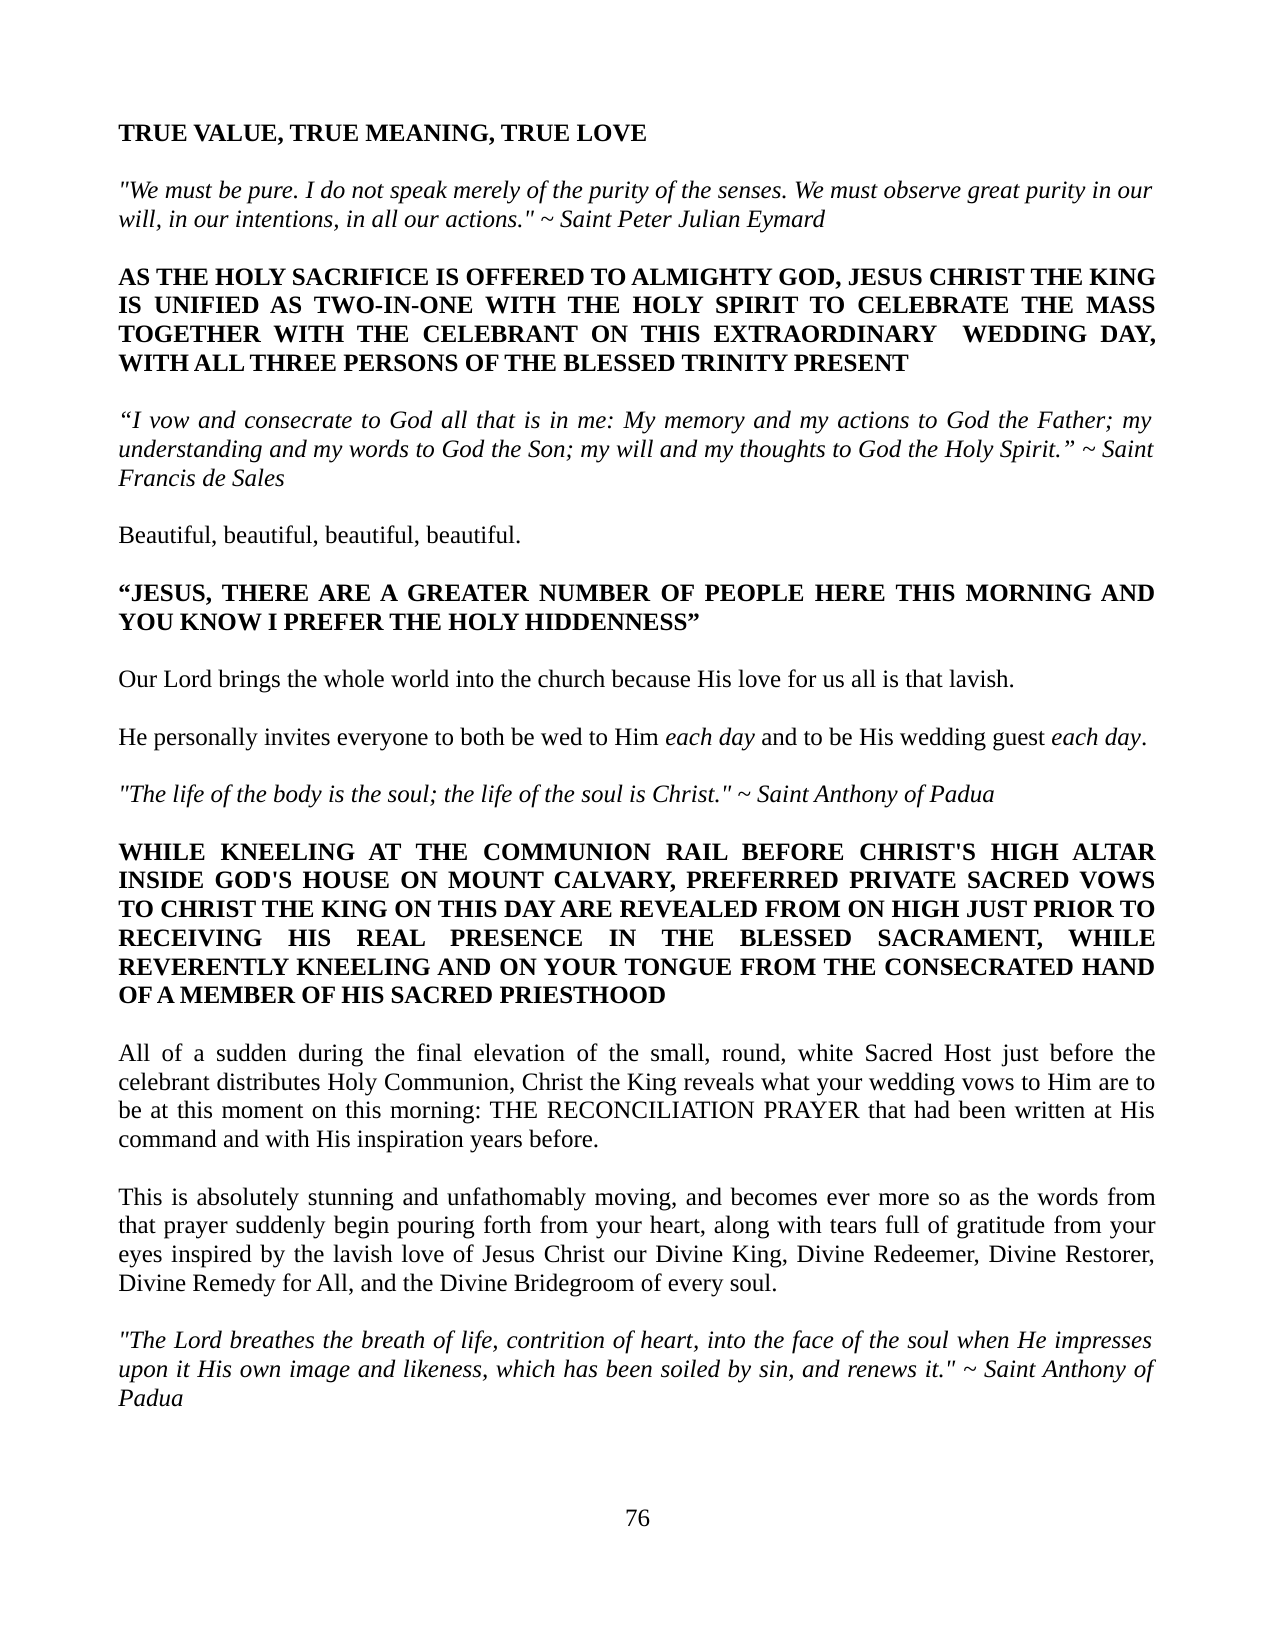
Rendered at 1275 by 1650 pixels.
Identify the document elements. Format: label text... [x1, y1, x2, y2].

text “JESUS, THERE ARE A GREATER NUMBER OF PEOPLE HERE THIS MORNING AND YOU KNOW I PREFER THE HOLY HIDDENNESS” [118, 578, 1157, 636]
text This is absolutely stunning and unfathomably moving, and becomes ever more so as the words from that prayer suddenly begin pouring forth from your heart, along with tears full of gratitude from your eyes inspired by the lavish love of Jesus Christ our Divine King, Divine Redeemer, Divine Restorer, Divine Remedy for All, and the Divine Bridegroom of every soul. [118, 1182, 1157, 1297]
text Our Lord brings the whole world into the church because His love for us all is that lavish. [118, 664, 1157, 693]
text "The Lord breathes the breath of life, contrition of heart, into the face of the soul when He impresses upon it His own image and likeness, which has been soiled by sin, and renews it." ~ Saint Anthony of Padua [118, 1326, 1157, 1412]
text "The life of the body is the soul; the life of the soul is Christ." ~ Saint Anthony of Padua [118, 779, 1157, 808]
text “I vow and consecrate to God all that is in me: My memory and my actions to God the Father; my understanding and my words to God the Son; my will and my thoughts to God the Holy Spirit.” ~ Saint Francis de Sales [118, 406, 1157, 492]
text AS THE HOLY SACRIFICE IS OFFERED TO ALMIGHTY GOD, JESUS CHRIST THE KING IS UNIFIED AS TWO-IN-ONE WITH THE HOLY SPIRIT TO CELEBRATE THE MASS TOGETHER WITH THE CELEBRANT ON THIS EXTRAORDINARY WEDDING DAY, WITH ALL THREE PERSONS OF THE BLESSED TRINITY PRESENT [118, 262, 1157, 377]
text WHILE KNEELING AT THE COMMUNION RAIL BEFORE CHRIST'S HIGH ALTAR INSIDE GOD'S HOUSE ON MOUNT CALVARY, PREFERRED PRIVATE SACRED VOWS TO CHRIST THE KING ON THIS DAY ARE REVEALED FROM ON HIGH JUST PRIOR TO RECEIVING HIS REAL PRESENCE IN THE BLESSED SACRAMENT, WHILE REVERENTLY KNEELING AND ON YOUR TONGUE FROM THE CONSECRATED HAND OF A MEMBER OF HIS SACRED PRIESTHOOD [118, 837, 1157, 1009]
text Beautiful, beautiful, beautiful, beautiful. [118, 521, 1157, 549]
text "We must be pure. I do not speak merely of the purity of the senses. We must observe great purity in our will, in our intentions, in all our actions." ~ Saint Peter Julian Eymard [118, 176, 1157, 233]
text All of a sudden during the final elevation of the small, round, white Sacred Host just before the celebrant distributes Holy Communion, Christ the King reveals what your wedding vows to Him are to be at this moment on this morning: THE RECONCILIATION PRAYER that had been written at His command and with His inspiration years before. [118, 1038, 1157, 1153]
text TRUE VALUE, TRUE MEANING, TRUE LOVE [118, 118, 1157, 147]
text He personally invites everyone to both be wed to Him each day and to be His wedding guest each day. [118, 722, 1157, 751]
